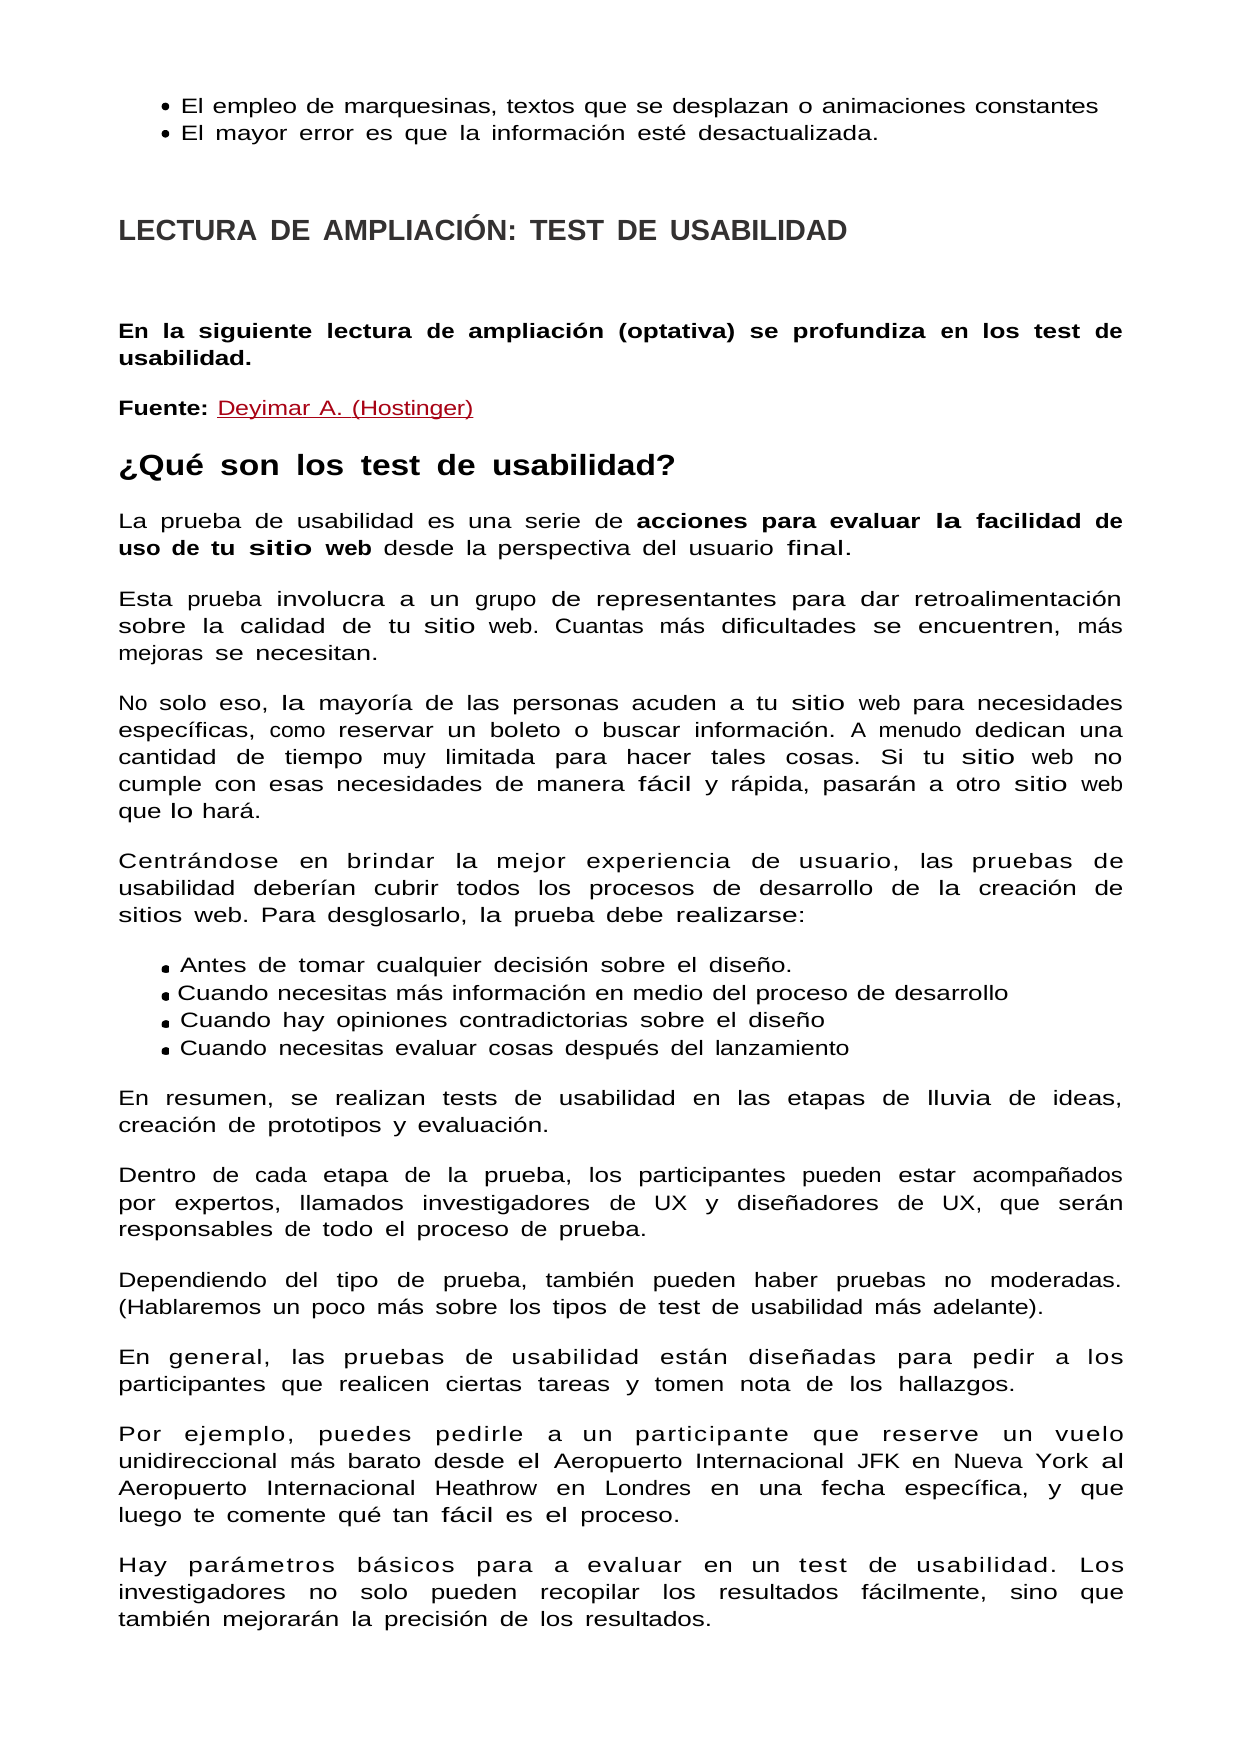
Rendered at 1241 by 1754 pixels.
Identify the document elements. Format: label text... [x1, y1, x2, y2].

text Dentro de cada etapa de la prueba, los participantes pueden estar acompañados por expertos, llamados investigadores de UX y diseñadores de UX, que serán responsables de todo el proceso de prueba. [118, 1163, 1123, 1241]
picture [161, 965, 169, 973]
text Cuando necesitas evaluar cosas después del lanzamiento [162, 1035, 1138, 1059]
text Cuando necesitas más información en medio del proceso de desarrollo Cuando hay opiniones contradictorias sobre el diseño [162, 981, 1013, 1032]
text Centrándose en brindar la mejor experiencia de usuario, las pruebas de usabilidad deberían cubrir todos los procesos de desarrollo de la creación de sitios web. Para desglosarlo, la prueba debe realizarse: [118, 849, 1123, 927]
text No solo eso, la mayoría de las personas acuden a tu sitio web para necesidades específicas, como reservar un boleto o buscar información. A menudo dedican una cantidad de tiempo muy limitada para hacer tales cosas. Si tu sitio web no cumple con esas necesidades de manera fácil y rápida, pasarán a otro sitio web que lo hará. [118, 691, 1123, 822]
picture [161, 1047, 169, 1055]
text Antes de tomar cualquier decisión sobre el diseño. [162, 953, 1138, 977]
text Fuente: Deyimar A. (Hostinger) [118, 396, 1138, 420]
picture [161, 992, 169, 1001]
text Por ejemplo, puedes pedirle a un participante que reserve un vuelo unidireccional más barato desde el Aeropuerto Internacional JFK en Nueva York al Aeropuerto Internacional Heathrow en Londres en una fecha específica, y que luego te comente qué tan fácil es el proceso. [118, 1422, 1124, 1527]
text Dependiendo del tipo de prueba, también pueden haber pruebas no moderadas. (Hablaremos un poco más sobre los tipos de test de usabilidad más adelante). [118, 1267, 1123, 1318]
picture [161, 1020, 169, 1028]
subtitle LECTURA DE AMPLIACIÓN: TEST DE USABILIDAD [118, 213, 1138, 247]
text En resumen, se realizan tests de usabilidad en las etapas de lluvia de ideas, creación de prototipos y evaluación. [118, 1086, 1123, 1137]
subtitle En la siguiente lectura de ampliación (optativa) se profundiza en los test de usabilidad. [118, 319, 1123, 370]
text La prueba de usabilidad es una serie de acciones para evaluar la facilidad de uso de tu sitio web desde la perspectiva del usuario final. [118, 509, 1123, 560]
text El empleo de marquesinas, textos que se desplazan o animaciones constantes El mayor error es que la información esté desactualizada. [181, 94, 1112, 145]
text Esta prueba involucra a un grupo de representantes para dar retroalimentación sobre la calidad de tu sitio web. Cuantas más dificultades se encuentren, más mejoras se necesitan. [118, 586, 1123, 664]
text Hay parámetros básicos para a evaluar en un test de usabilidad. Los investigadores no solo pueden recopilar los resultados fácilmente, sino que también mejorarán la precisión de los resultados. [118, 1553, 1124, 1631]
text En general, las pruebas de usabilidad están diseñadas para pedir a los participantes que realicen ciertas tareas y tomen nota de los hallazgos. [118, 1345, 1124, 1396]
subtitle ¿Qué son los test de usabilidad? [118, 448, 1138, 482]
